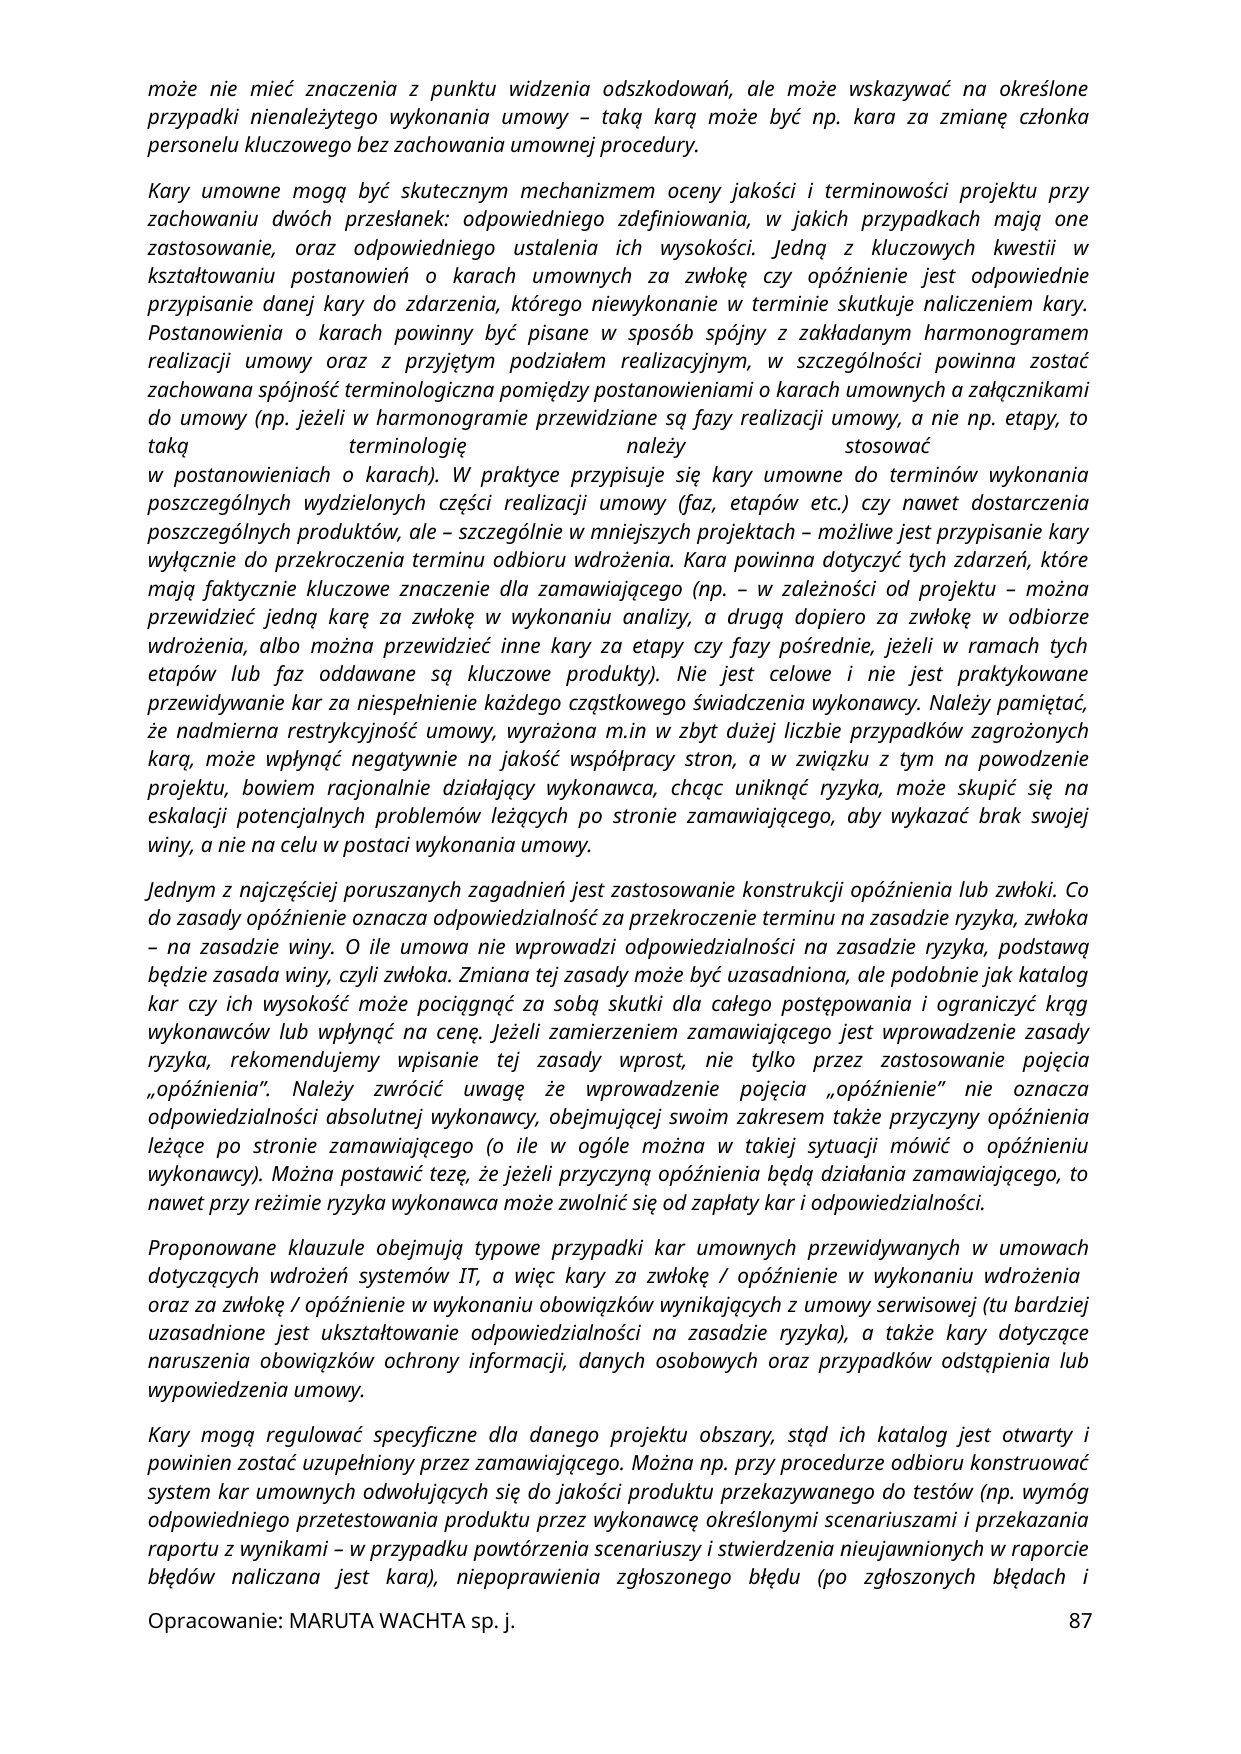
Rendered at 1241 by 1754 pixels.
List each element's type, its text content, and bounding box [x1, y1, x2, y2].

text może nie mieć znaczenia z punktu widzenia odszkodowań, ale może wskazywać na określone przypadki nienależytego wykonania umowy – taką karą może być np. kara za zmianę członka personelu kluczowego bez zachowania umownej procedury. [148, 74, 1093, 159]
text Proponowane klauzule obejmują typowe przypadki kar umownych przewidywanych w umowach dotyczących wdrożeń systemów IT, a więc kary za zwłokę / opóźnienie w wykonaniu wdrożenia oraz za zwłokę / opóźnienie w wykonaniu obowiązków wynikających z umowy serwisowej (tu bardziej uzasadnione jest ukształtowanie odpowiedzialności na zasadzie ryzyka), a także kary dotyczące naruszenia obowiązków ochrony informacji, danych osobowych oraz przypadków odstąpienia lub wypowiedzenia umowy. [148, 1233, 1093, 1403]
text Kary umowne mogą być skutecznym mechanizmem oceny jakości i terminowości projektu przy zachowaniu dwóch przesłanek: odpowiedniego zdefiniowania, w jakich przypadkach mają one zastosowanie, oraz odpowiedniego ustalenia ich wysokości. Jedną z kluczowych kwestii w kształtowaniu postanowień o karach umownych za zwłokę czy opóźnienie jest odpowiednie przypisanie danej kary do zdarzenia, którego niewykonanie w terminie skutkuje naliczeniem kary. Postanowienia o karach powinny być pisane w sposób spójny z zakładanym harmonogramem realizacji umowy oraz z przyjętym podziałem realizacyjnym, w szczególności powinna zostać zachowana spójność terminologiczna pomiędzy postanowieniami o karach umownych a załącznikami do umowy (np. jeżeli w harmonogramie przewidziane są fazy realizacji umowy, a nie np. etapy, to taką terminologię należy stosować w postanowieniach o karach). W praktyce przypisuje się kary umowne do terminów wykonania poszczególnych wydzielonych części realizacji umowy (faz, etapów etc.) czy nawet dostarczenia poszczególnych produktów, ale – szczególnie w mniejszych projektach – możliwe jest przypisanie kary wyłącznie do przekroczenia terminu odbioru wdrożenia. Kara powinna dotyczyć tych zdarzeń, które mają faktycznie kluczowe znaczenie dla zamawiającego (np. – w zależności od projektu – można przewidzieć jedną karę za zwłokę w wykonaniu analizy, a drugą dopiero za zwłokę w odbiorze wdrożenia, albo można przewidzieć inne kary za etapy czy fazy pośrednie, jeżeli w ramach tych etapów lub faz oddawane są kluczowe produkty). Nie jest celowe i nie jest praktykowane przewidywanie kar za niespełnienie każdego cząstkowego świadczenia wykonawcy. Należy pamiętać, że nadmierna restrykcyjność umowy, wyrażona m.in w zbyt dużej liczbie przypadków zagrożonych karą, może wpłynąć negatywnie na jakość współpracy stron, a w związku z tym na powodzenie projektu, bowiem racjonalnie działający wykonawca, chcąc uniknąć ryzyka, może skupić się na eskalacji potencjalnych problemów leżących po stronie zamawiającego, aby wykazać brak swojej winy, a nie na celu w postaci wykonania umowy. [148, 176, 1093, 858]
text Kary mogą regulować specyficzne dla danego projektu obszary, stąd ich katalog jest otwarty i powinien zostać uzupełniony przez zamawiającego. Można np. przy procedurze odbioru konstruować system kar umownych odwołujących się do jakości produktu przekazywanego do testów (np. wymóg odpowiedniego przetestowania produktu przez wykonawcę określonymi scenariuszami i przekazania raportu z wynikami – w przypadku powtórzenia scenariuszy i stwierdzenia nieujawnionych w raporcie błędów naliczana jest kara), niepoprawienia zgłoszonego błędu (po zgłoszonych błędach i [148, 1420, 1093, 1591]
text Jednym z najczęściej poruszanych zagadnień jest zastosowanie konstrukcji opóźnienia lub zwłoki. Co do zasady opóźnienie oznacza odpowiedzialność za przekroczenie terminu na zasadzie ryzyka, zwłoka – na zasadzie winy. O ile umowa nie wprowadzi odpowiedzialności na zasadzie ryzyka, podstawą będzie zasada winy, czyli zwłoka. Zmiana tej zasady może być uzasadniona, ale podobnie jak katalog kar czy ich wysokość może pociągnąć za sobą skutki dla całego postępowania i ograniczyć krąg wykonawców lub wpłynąć na cenę. Jeżeli zamierzeniem zamawiającego jest wprowadzenie zasady ryzyka, rekomendujemy wpisanie tej zasady wprost, nie tylko przez zastosowanie pojęcia „opóźnienia”. Należy zwrócić uwagę że wprowadzenie pojęcia „opóźnienie” nie oznacza odpowiedzialności absolutnej wykonawcy, obejmującej swoim zakresem także przyczyny opóźnienia leżące po stronie zamawiającego (o ile w ogóle można w takiej sytuacji mówić o opóźnieniu wykonawcy). Można postawić tezę, że jeżeli przyczyną opóźnienia będą działania zamawiającego, to nawet przy reżimie ryzyka wykonawca może zwolnić się od zapłaty kar i odpowiedzialności. [148, 875, 1093, 1216]
